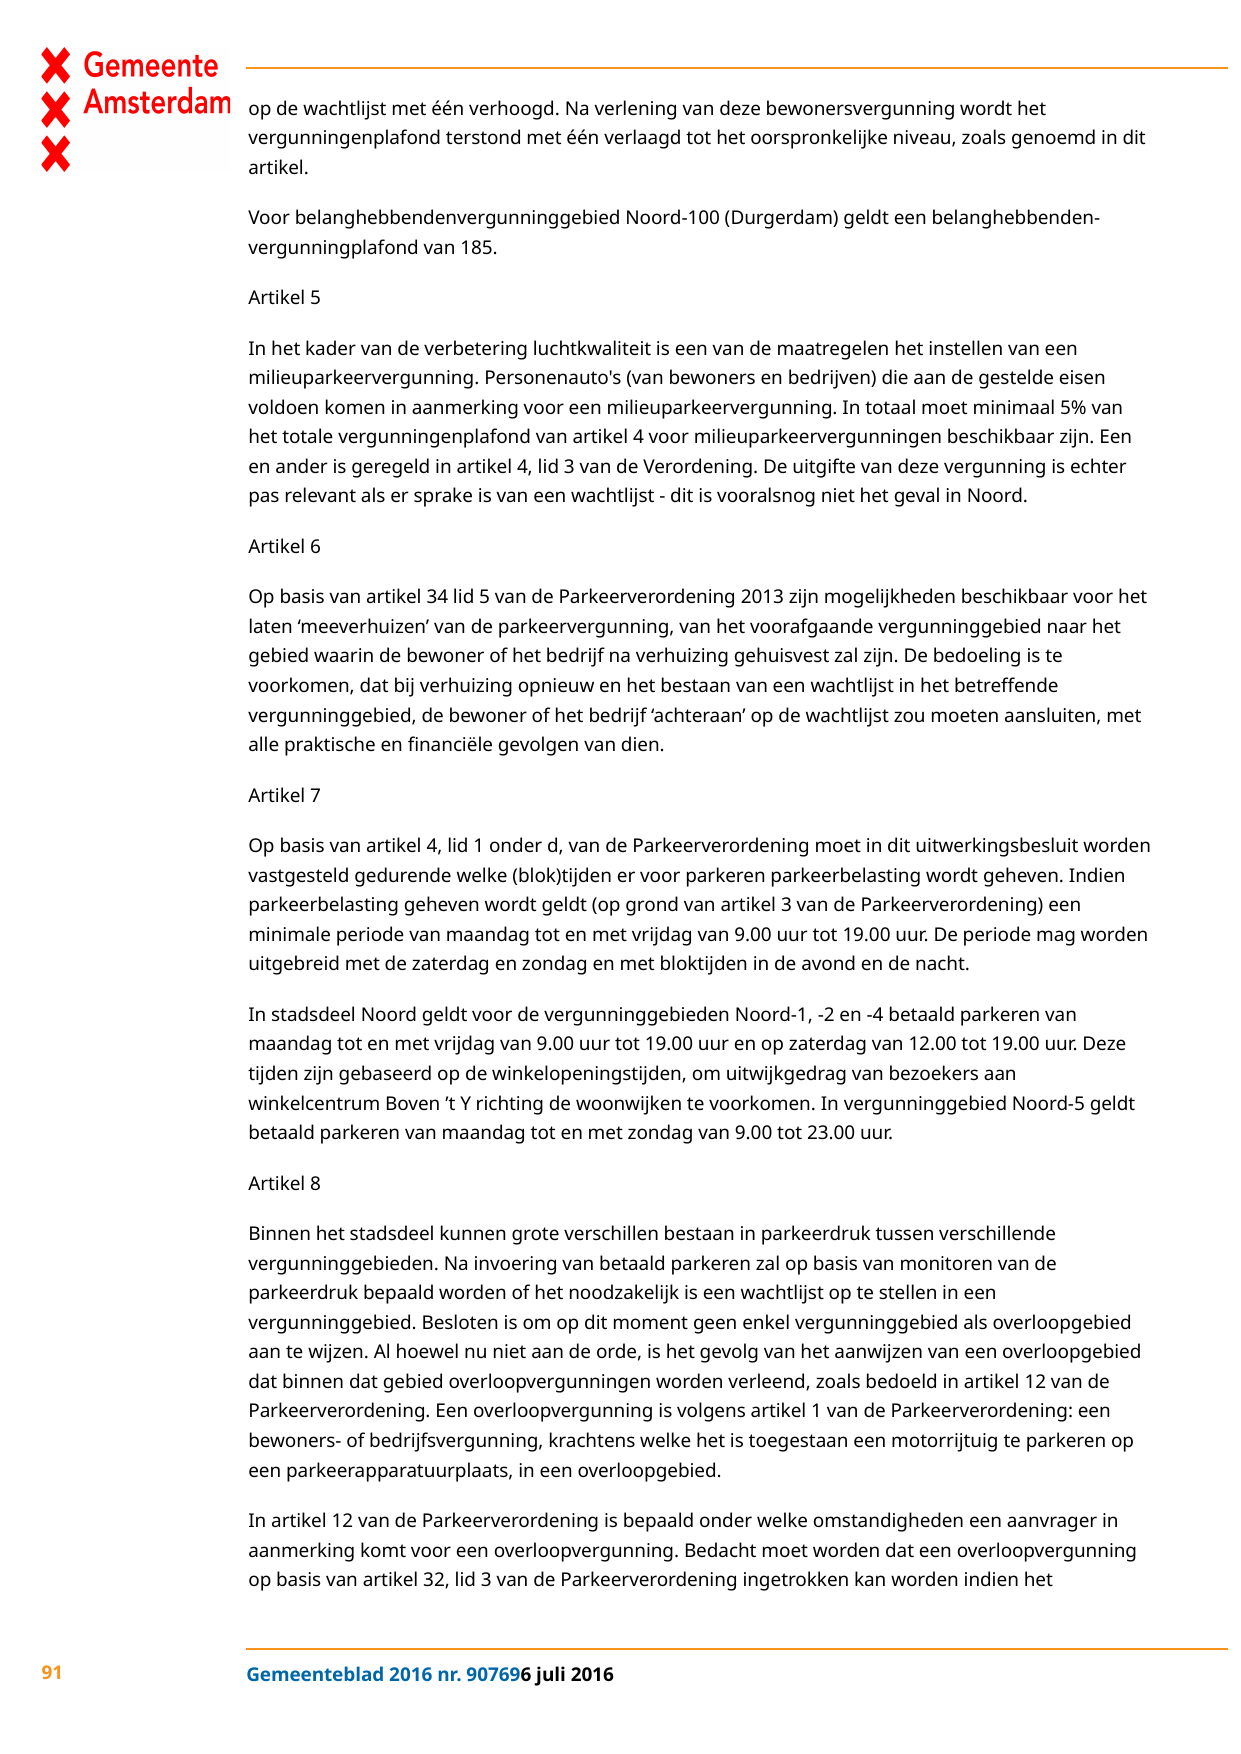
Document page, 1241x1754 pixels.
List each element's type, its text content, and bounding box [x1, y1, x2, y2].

text Artikel 8 [248, 1170, 1152, 1196]
picture [41, 47, 231, 172]
text Op basis van artikel 34 lid 5 van de Parkeerverordening 2013 zijn mogelijkheden beschikbaar voor het laten ‘meeverhuizen’ van de parkeervergunning, van het voorafgaande vergunninggebied naar het gebied waarin de bewoner of het bedrijf na verhuizing gehuisvest zal zijn. De bedoeling is te voorkomen, dat bij verhuizing opnieuw en het bestaan van een wachtlijst in het betreffende vergunninggebied, de bewoner of het bedrijf ‘achteraan’ op de wachtlijst zou moeten aansluiten, met alle praktische en financiële gevolgen van dien. [248, 583, 1152, 757]
text Artikel 7 [248, 782, 1152, 808]
text Op basis van artikel 4, lid 1 onder d, van de Parkeerverordening moet in dit uitwerkingsbesluit worden vastgesteld gedurende welke (blok)tijden er voor parkeren parkeerbelasting wordt geheven. Indien parkeerbelasting geheven wordt geldt (op grond van artikel 3 van de Parkeerverordening) een minimale periode van maandag tot en met vrijdag van 9.00 uur tot 19.00 uur. De periode mag worden uitgebreid met de zaterdag en zondag en met bloktijden in de avond en de nacht. [248, 832, 1152, 976]
text In artikel 12 van de Parkeerverordening is bepaald onder welke omstandigheden een aanvrager in aanmerking komt voor een overloopvergunning. Bedacht moet worden dat een overloopvergunning op basis van artikel 32, lid 3 van de Parkeerverordening ingetrokken kan worden indien het [248, 1507, 1152, 1592]
text In stadsdeel Noord geldt voor de vergunninggebieden Noord-1, -2 en -4 betaald parkeren van maandag tot en met vrijdag van 9.00 uur tot 19.00 uur en op zaterdag van 12.00 tot 19.00 uur. Deze tijden zijn gebaseerd op de winkelopeningstijden, om uitwijkgedrag van bezoekers aan winkelcentrum Boven ’t Y richting de woonwijken te voorkomen. In vergunninggebied Noord-5 geldt betaald parkeren van maandag tot en met zondag van 9.00 tot 23.00 uur. [248, 1001, 1152, 1145]
text Artikel 6 [248, 533, 1152, 559]
text Artikel 5 [248, 284, 1152, 310]
text Binnen het stadsdeel kunnen grote verschillen bestaan in parkeerdruk tussen verschillende vergunninggebieden. Na invoering van betaald parkeren zal op basis van monitoren van de parkeerdruk bepaald worden of het noodzakelijk is een wachtlijst op te stellen in een vergunninggebied. Besloten is om op dit moment geen enkel vergunninggebied als overloopgebied aan te wijzen. Al hoewel nu niet aan de orde, is het gevolg van het aanwijzen van een overloopgebied dat binnen dat gebied overloopvergunningen worden verleend, zoals bedoeld in artikel 12 van de Parkeerverordening. Een overloopvergunning is volgens artikel 1 van de Parkeerverordening: een bewoners- of bedrijfsvergunning, krachtens welke het is toegestaan een motorrijtuig te parkeren op een parkeerapparatuurplaats, in een overloopgebied. [248, 1220, 1152, 1483]
text op de wachtlijst met één verhoogd. Na verlening van deze bewonersvergunning wordt het vergunningenplafond terstond met één verlaagd tot het oorspronkelijke niveau, zoals genoemd in dit artikel. [248, 95, 1152, 180]
text Voor belanghebbendenvergunninggebied Noord-100 (Durgerdam) geldt een belanghebbenden-vergunningplafond van 185. [248, 204, 1152, 260]
text In het kader van de verbetering luchtkwaliteit is een van de maatregelen het instellen van een milieuparkeervergunning. Personenauto's (van bewoners en bedrijven) die aan de gestelde eisen voldoen komen in aanmerking voor een milieuparkeervergunning. In totaal moet minimaal 5% van het totale vergunningenplafond van artikel 4 voor milieuparkeervergunningen beschikbaar zijn. Een en ander is geregeld in artikel 4, lid 3 van de Verordening. De uitgifte van deze vergunning is echter pas relevant als er sprake is van een wachtlijst - dit is vooralsnog niet het geval in Noord. [248, 335, 1152, 508]
